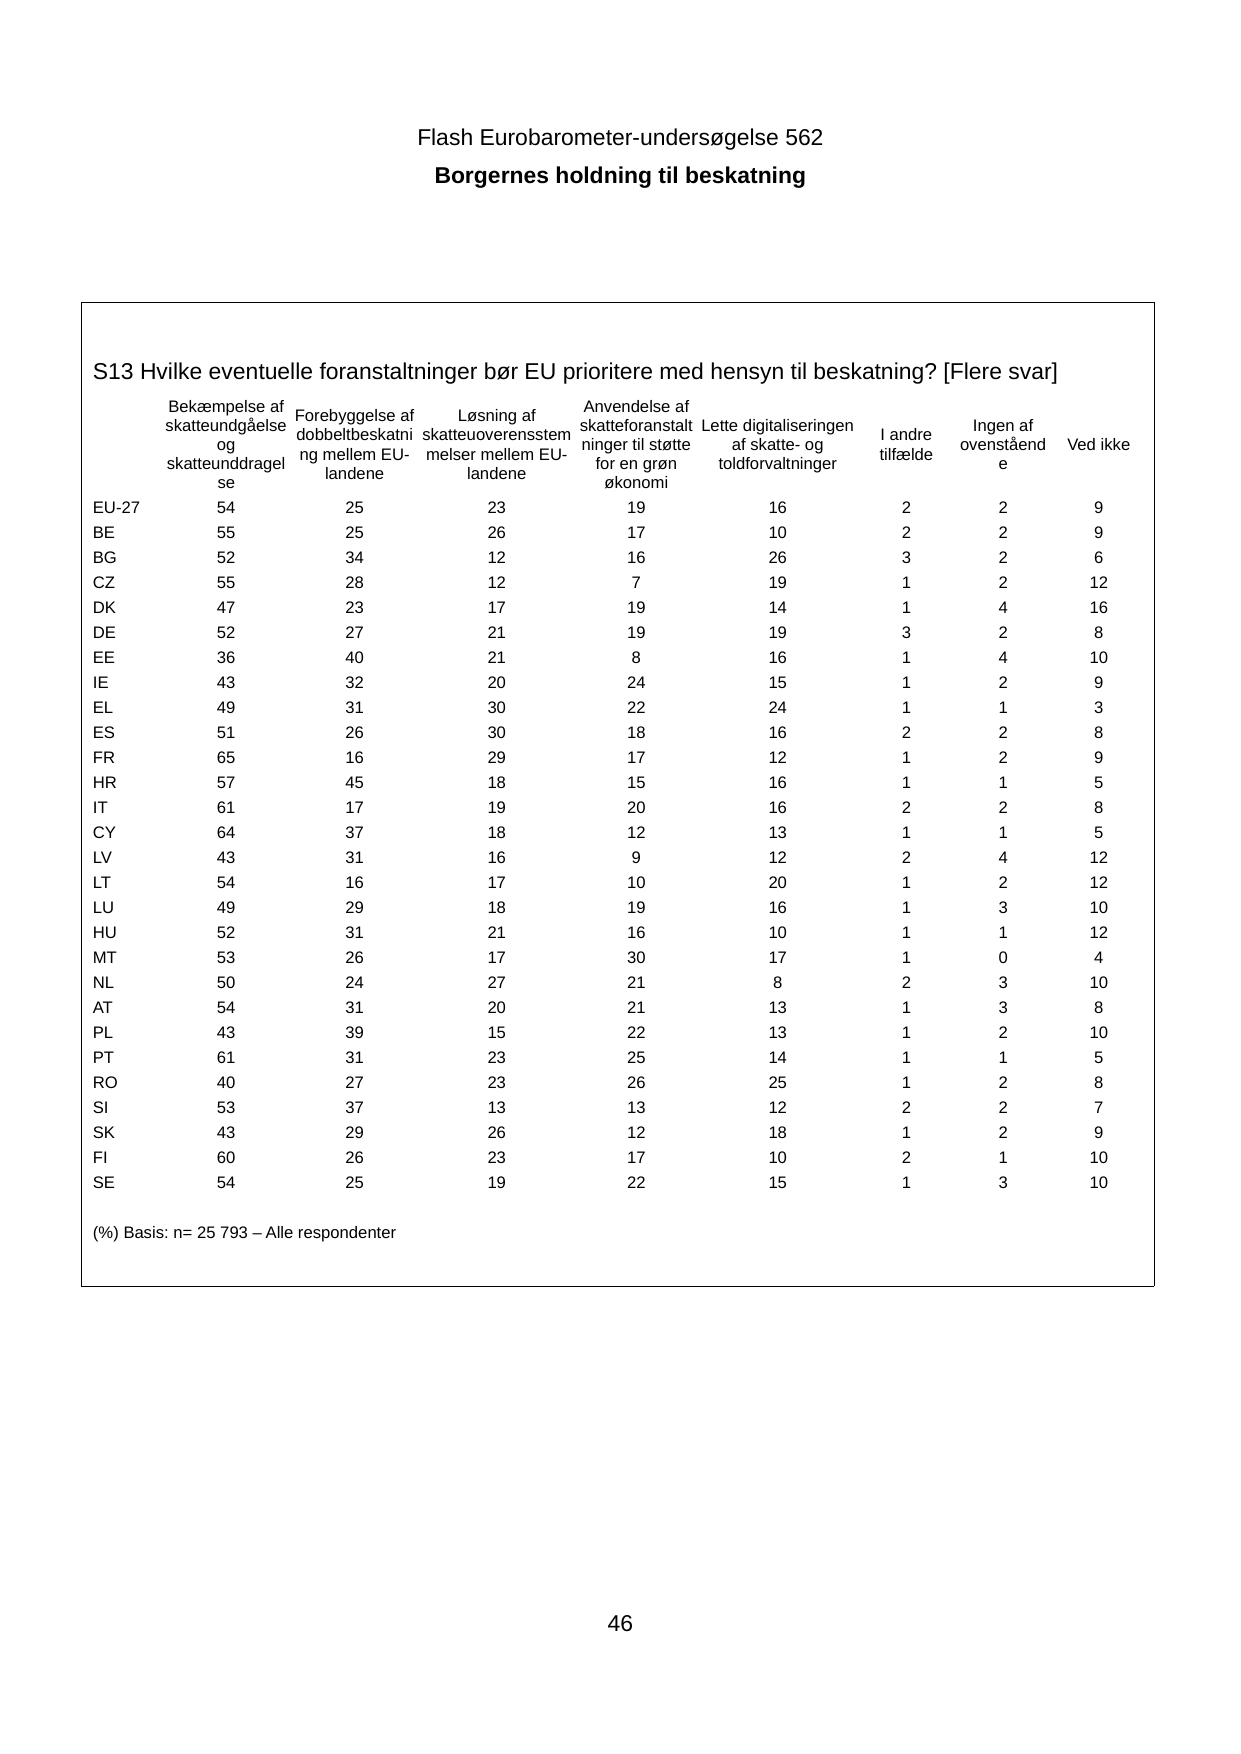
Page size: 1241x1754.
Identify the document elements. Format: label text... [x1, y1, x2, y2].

table_cell 25 [576, 1045, 696, 1070]
table_cell 1 [859, 670, 954, 695]
table_cell 2 [954, 1020, 1052, 1045]
table_cell 8 [1052, 795, 1145, 820]
table_cell 13 [696, 1020, 858, 1045]
table_cell 19 [696, 620, 858, 645]
table_cell 12 [576, 1120, 696, 1145]
table_cell SK [90, 1120, 161, 1145]
table_cell 36 [161, 645, 291, 670]
table_cell 31 [291, 695, 417, 720]
table_cell 10 [1052, 1020, 1145, 1045]
table_cell 45 [291, 770, 417, 795]
table_cell 16 [696, 795, 858, 820]
table_cell 1 [859, 570, 954, 595]
table_cell 57 [161, 770, 291, 795]
table_cell 4 [954, 595, 1052, 620]
table_cell 18 [418, 770, 576, 795]
table_cell 2 [859, 1145, 954, 1170]
table_cell 31 [291, 995, 417, 1020]
table_cell Bekæmpelse af skatteundgåelse og skatteunddragelse [161, 394, 291, 495]
table_cell 1 [859, 745, 954, 770]
table_cell 16 [696, 770, 858, 795]
table_cell 9 [1052, 495, 1145, 520]
table_cell AT [90, 995, 161, 1020]
table_cell 17 [576, 520, 696, 545]
table_cell 2 [954, 620, 1052, 645]
table_cell 10 [1052, 1145, 1145, 1170]
table_cell 13 [696, 820, 858, 845]
table_cell 26 [291, 1145, 417, 1170]
table_cell 43 [161, 1020, 291, 1045]
table_cell 21 [576, 995, 696, 1020]
table_cell 5 [1052, 770, 1145, 795]
table_cell 2 [859, 970, 954, 995]
table_cell 9 [1052, 520, 1145, 545]
table_cell 12 [1052, 870, 1145, 895]
table_cell 8 [1052, 720, 1145, 745]
table_cell 51 [161, 720, 291, 745]
table_cell 64 [161, 820, 291, 845]
table_cell 1 [859, 1020, 954, 1045]
table_cell 47 [161, 595, 291, 620]
table_cell 2 [954, 570, 1052, 595]
table_cell 14 [696, 595, 858, 620]
table_cell 8 [696, 970, 858, 995]
table_cell HU [90, 920, 161, 945]
table_cell IE [90, 670, 161, 695]
table_cell 18 [576, 720, 696, 745]
table_cell 30 [418, 720, 576, 745]
table_cell 43 [161, 845, 291, 870]
table_cell 20 [418, 995, 576, 1020]
table_cell BE [90, 520, 161, 545]
table_cell [90, 1195, 161, 1220]
table_cell 29 [291, 895, 417, 920]
table_cell 15 [418, 1020, 576, 1045]
table_cell 22 [576, 1170, 696, 1195]
table_cell 12 [1052, 920, 1145, 945]
table_cell 10 [1052, 970, 1145, 995]
table_cell 3 [859, 545, 954, 570]
table_cell 16 [696, 895, 858, 920]
table_cell 3 [954, 995, 1052, 1020]
table_cell 10 [1052, 895, 1145, 920]
table_cell Løsning af skatteuoverensstemmelser mellem EU-landene [418, 394, 576, 495]
table_cell 1 [859, 895, 954, 920]
table_cell 1 [954, 1145, 1052, 1170]
table_cell 2 [859, 845, 954, 870]
table_cell 16 [576, 545, 696, 570]
table_cell 27 [291, 620, 417, 645]
table_cell 29 [291, 1120, 417, 1145]
table_cell [576, 1195, 696, 1220]
table_cell 49 [161, 895, 291, 920]
table_cell 40 [161, 1070, 291, 1095]
table_cell LV [90, 845, 161, 870]
table_cell I andre tilfælde [859, 394, 954, 495]
table_cell 12 [418, 545, 576, 570]
table_cell 2 [859, 1095, 954, 1120]
table_cell 12 [696, 845, 858, 870]
table_cell 43 [161, 1120, 291, 1145]
table_cell 32 [291, 670, 417, 695]
table_cell 1 [859, 1170, 954, 1195]
table_cell 17 [696, 945, 858, 970]
table_cell 34 [291, 545, 417, 570]
table_cell 13 [418, 1095, 576, 1120]
table_cell 1 [859, 995, 954, 1020]
table_cell 22 [576, 695, 696, 720]
table_cell 2 [859, 520, 954, 545]
table_cell [418, 1195, 576, 1220]
table_cell 20 [576, 795, 696, 820]
table_cell MT [90, 945, 161, 970]
table_header S13 Hvilke eventuelle foranstaltninger bør EU prioritere med hensyn til beskatning? [Flere svar] [90, 349, 1145, 393]
table_cell 18 [418, 820, 576, 845]
table_cell 1 [859, 1120, 954, 1145]
table_cell 1 [859, 770, 954, 795]
table_cell 25 [291, 1170, 417, 1195]
table_cell 8 [576, 645, 696, 670]
table_cell 4 [1052, 945, 1145, 970]
table_cell 16 [418, 845, 576, 870]
table_cell 3 [954, 895, 1052, 920]
table_cell 8 [1052, 620, 1145, 645]
table_cell 3 [954, 970, 1052, 995]
table_cell 0 [954, 945, 1052, 970]
table_cell 8 [1052, 995, 1145, 1020]
table_cell 19 [576, 620, 696, 645]
table_cell 1 [859, 1045, 954, 1070]
table_cell 12 [576, 820, 696, 845]
table_cell 6 [1052, 545, 1145, 570]
table_cell 16 [1052, 595, 1145, 620]
table_cell [90, 394, 161, 495]
table_cell 17 [418, 945, 576, 970]
table_cell 1 [859, 820, 954, 845]
table_cell 2 [954, 545, 1052, 570]
table_cell SI [90, 1095, 161, 1120]
table_cell 21 [418, 645, 576, 670]
table_cell 43 [161, 670, 291, 695]
table_cell 2 [954, 495, 1052, 520]
table_cell 3 [859, 620, 954, 645]
table_cell 19 [576, 495, 696, 520]
table_cell 28 [291, 570, 417, 595]
table_cell Forebyggelse af dobbeltbeskatning mellem EU-landene [291, 394, 417, 495]
table_cell 1 [859, 945, 954, 970]
table_cell 37 [291, 1095, 417, 1120]
table_cell 52 [161, 620, 291, 645]
table_cell 18 [696, 1120, 858, 1145]
table_cell 19 [418, 1170, 576, 1195]
table_cell 30 [418, 695, 576, 720]
table_cell 2 [954, 1070, 1052, 1095]
table_cell 17 [418, 870, 576, 895]
table_cell 1 [859, 870, 954, 895]
table_cell 23 [418, 1045, 576, 1070]
table_cell BG [90, 545, 161, 570]
table_cell Anvendelse af skatteforanstaltninger til støtte for en grøn økonomi [576, 394, 696, 495]
table_cell 2 [954, 1120, 1052, 1145]
table_cell 15 [576, 770, 696, 795]
table_cell 10 [1052, 645, 1145, 670]
table_cell 12 [696, 745, 858, 770]
table_cell 13 [696, 995, 858, 1020]
table_cell 54 [161, 995, 291, 1020]
table_cell 21 [418, 620, 576, 645]
table_cell [954, 1195, 1052, 1220]
table_cell 13 [576, 1095, 696, 1120]
table_cell 10 [696, 920, 858, 945]
table_cell 26 [418, 520, 576, 545]
table_cell LU [90, 895, 161, 920]
table_cell 2 [954, 795, 1052, 820]
table_cell 31 [291, 1045, 417, 1070]
table_cell 1 [954, 820, 1052, 845]
table_cell 16 [291, 870, 417, 895]
table_cell 20 [696, 870, 858, 895]
table_cell 22 [576, 1020, 696, 1045]
table_cell [696, 1195, 858, 1220]
table_cell 55 [161, 570, 291, 595]
table_cell EL [90, 695, 161, 720]
table_cell 2 [859, 720, 954, 745]
table_cell 2 [954, 870, 1052, 895]
table_cell LT [90, 870, 161, 895]
table_cell 12 [1052, 845, 1145, 870]
table_cell 60 [161, 1145, 291, 1170]
table_cell 16 [696, 495, 858, 520]
table_cell 31 [291, 920, 417, 945]
table_cell 19 [576, 895, 696, 920]
table_cell 27 [418, 970, 576, 995]
table_cell Lette digitaliseringen af skatte- og toldforvaltninger [696, 394, 858, 495]
table_cell 1 [954, 920, 1052, 945]
table_cell 54 [161, 870, 291, 895]
table_cell 10 [696, 520, 858, 545]
table_cell 23 [418, 1145, 576, 1170]
table_cell 20 [418, 670, 576, 695]
table_cell (%) Basis: n= 25 793 – Alle respondenter [90, 1220, 1145, 1245]
table_cell 53 [161, 1095, 291, 1120]
table_cell 7 [1052, 1095, 1145, 1120]
table_cell 26 [291, 720, 417, 745]
table_cell 1 [954, 770, 1052, 795]
table_cell ES [90, 720, 161, 745]
table_cell [1052, 1195, 1145, 1220]
table_cell 26 [576, 1070, 696, 1095]
table_cell 2 [859, 495, 954, 520]
table_cell EE [90, 645, 161, 670]
table_cell 1 [859, 695, 954, 720]
table_cell 18 [418, 895, 576, 920]
table_cell 21 [576, 970, 696, 995]
table_cell 10 [576, 870, 696, 895]
table_cell 4 [954, 645, 1052, 670]
table_cell 8 [1052, 1070, 1145, 1095]
table_cell 25 [696, 1070, 858, 1095]
table_cell 24 [696, 695, 858, 720]
table_cell 19 [418, 795, 576, 820]
table_cell 26 [696, 545, 858, 570]
table_cell IT [90, 795, 161, 820]
table_cell 12 [1052, 570, 1145, 595]
table_cell CZ [90, 570, 161, 595]
table_cell 16 [696, 645, 858, 670]
table_cell 54 [161, 495, 291, 520]
table_cell 17 [576, 745, 696, 770]
table_cell 50 [161, 970, 291, 995]
table_cell 31 [291, 845, 417, 870]
table_cell 12 [418, 570, 576, 595]
table_cell 23 [418, 495, 576, 520]
table_cell SE [90, 1170, 161, 1195]
table_cell 5 [1052, 820, 1145, 845]
table_cell 10 [696, 1145, 858, 1170]
table_cell 15 [696, 1170, 858, 1195]
table_cell [859, 1195, 954, 1220]
table_cell 30 [576, 945, 696, 970]
table_cell 1 [859, 595, 954, 620]
table_cell 4 [954, 845, 1052, 870]
table_cell 61 [161, 795, 291, 820]
table_cell [291, 1195, 417, 1220]
table_cell RO [90, 1070, 161, 1095]
table_cell DE [90, 620, 161, 645]
table_cell 17 [576, 1145, 696, 1170]
table_cell 2 [954, 670, 1052, 695]
table_cell Ingen af ovenstående [954, 394, 1052, 495]
table_cell 1 [954, 1045, 1052, 1070]
table_cell 53 [161, 945, 291, 970]
table_cell 27 [291, 1070, 417, 1095]
table_cell 1 [859, 645, 954, 670]
table_cell 65 [161, 745, 291, 770]
table_cell 16 [576, 920, 696, 945]
table_cell 2 [954, 520, 1052, 545]
table_cell 2 [859, 795, 954, 820]
table_cell 23 [291, 595, 417, 620]
table_cell 1 [859, 920, 954, 945]
table_cell 17 [418, 595, 576, 620]
table_cell 5 [1052, 1045, 1145, 1070]
table_cell 25 [291, 495, 417, 520]
table_cell HR [90, 770, 161, 795]
table_cell 2 [954, 720, 1052, 745]
table_cell 16 [291, 745, 417, 770]
table_cell DK [90, 595, 161, 620]
table_cell 12 [696, 1095, 858, 1120]
table_cell 16 [696, 720, 858, 745]
table_cell 61 [161, 1045, 291, 1070]
table_cell 24 [291, 970, 417, 995]
table_cell 26 [291, 945, 417, 970]
table_cell 2 [954, 745, 1052, 770]
table_cell PT [90, 1045, 161, 1070]
table_cell 14 [696, 1045, 858, 1070]
table_cell 24 [576, 670, 696, 695]
table_cell 15 [696, 670, 858, 695]
table_cell 7 [576, 570, 696, 595]
table_cell [161, 1195, 291, 1220]
table_cell 1 [859, 1070, 954, 1095]
table_cell 25 [291, 520, 417, 545]
table_cell 37 [291, 820, 417, 845]
table_cell 19 [576, 595, 696, 620]
table_cell PL [90, 1020, 161, 1045]
table_cell 3 [954, 1170, 1052, 1195]
table_cell 52 [161, 545, 291, 570]
table_cell 55 [161, 520, 291, 545]
table_cell NL [90, 970, 161, 995]
table_cell 17 [291, 795, 417, 820]
table_cell 23 [418, 1070, 576, 1095]
table_cell 9 [576, 845, 696, 870]
table_cell 52 [161, 920, 291, 945]
table_cell 29 [418, 745, 576, 770]
table_cell 39 [291, 1020, 417, 1045]
table_cell Ved ikke [1052, 394, 1145, 495]
table_cell 54 [161, 1170, 291, 1195]
table_cell FR [90, 745, 161, 770]
table_cell 2 [954, 1095, 1052, 1120]
table_cell 19 [696, 570, 858, 595]
table_cell EU-27 [90, 495, 161, 520]
table_cell 26 [418, 1120, 576, 1145]
table_cell 3 [1052, 695, 1145, 720]
table_cell 21 [418, 920, 576, 945]
table_cell 9 [1052, 670, 1145, 695]
table_cell FI [90, 1145, 161, 1170]
table_cell 9 [1052, 1120, 1145, 1145]
table_cell 9 [1052, 745, 1145, 770]
table_cell 1 [954, 695, 1052, 720]
table_cell 10 [1052, 1170, 1145, 1195]
table_cell 49 [161, 695, 291, 720]
table_cell 40 [291, 645, 417, 670]
table_cell CY [90, 820, 161, 845]
